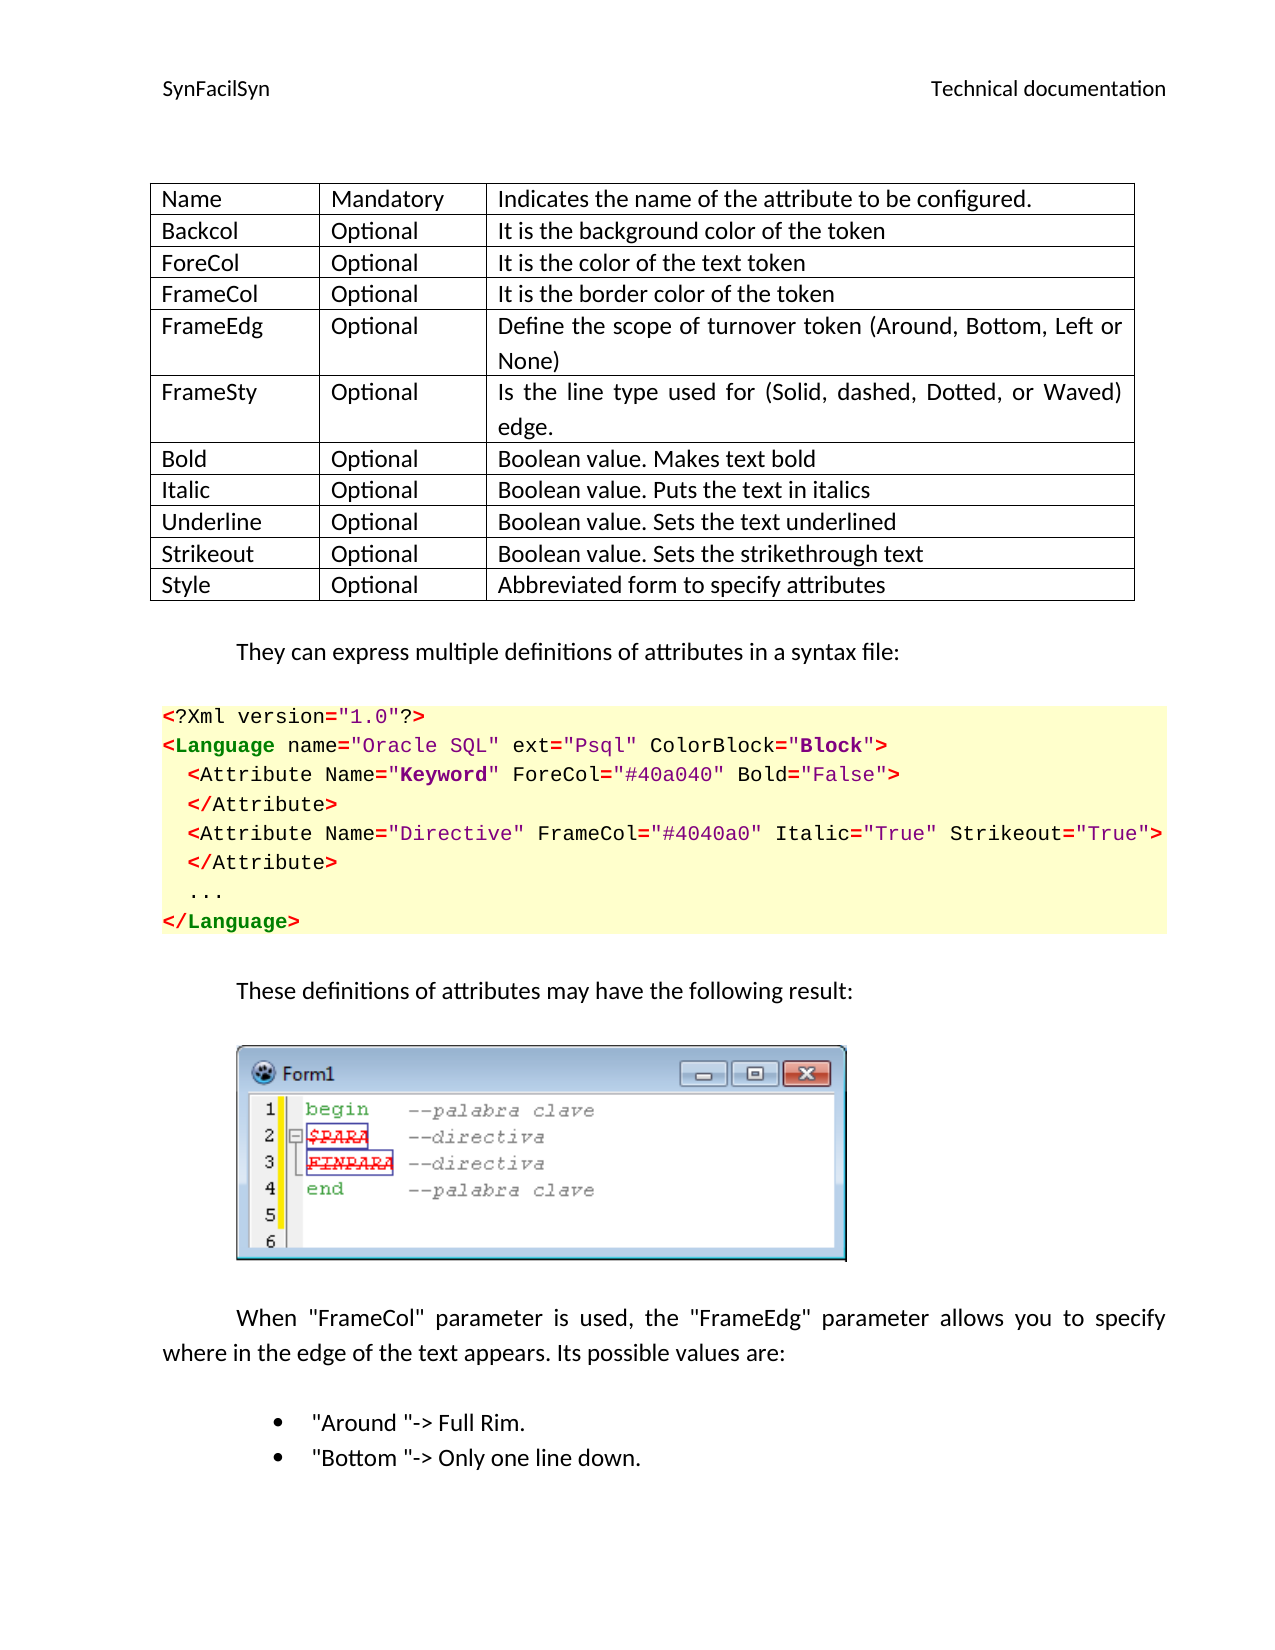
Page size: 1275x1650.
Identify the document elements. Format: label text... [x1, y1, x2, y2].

text </Attribute> [162, 794, 1167, 817]
text <?Xml version="1.0"?> [162, 706, 1167, 729]
table_cell Italic [151, 475, 319, 505]
table_cell Style [151, 569, 319, 600]
table_cell Boolean value. Sets the text underlined [487, 506, 1134, 537]
picture [236, 1045, 847, 1262]
text When "FrameCol" parameter is used, the "FrameEdg" parameter allows you to specify where in the edge of the text appears. Its possible values ​​are: [162, 1302, 1167, 1367]
table_cell It is the border color of the token [487, 278, 1134, 309]
text <Attribute Name="Directive" FrameCol="#4040a0" Italic="True" Strikeout="True"> [162, 823, 1167, 847]
table_cell ForeCol [151, 247, 319, 277]
table_cell Optional [320, 278, 486, 309]
table_cell Optional [320, 443, 486, 473]
table_cell Define the scope of turnover token (Around, Bottom, Left or None) [487, 310, 1134, 375]
table_cell Optional [320, 538, 486, 568]
table_header Indicates the name of the attribute to be configured. [487, 184, 1134, 214]
text </Language> [162, 911, 1167, 934]
table_cell FrameEdg [151, 310, 319, 375]
table_cell Abbreviated form to specify attributes [487, 569, 1134, 600]
table_cell FrameSty [151, 376, 319, 442]
table_header Name [151, 184, 319, 214]
text They can express multiple definitions of attributes in a syntax file: [162, 636, 1167, 666]
table_cell FrameCol [151, 278, 319, 309]
table_cell Optional [320, 247, 486, 277]
text <Attribute Name="Keyword" ForeCol="#40a040" Bold="False"> [162, 764, 1167, 788]
table_cell Optional [320, 506, 486, 537]
text </Attribute> [162, 852, 1167, 876]
table_cell Optional [320, 215, 486, 246]
text ... [162, 881, 1167, 905]
table_cell Strikeout [151, 538, 319, 568]
table_cell Is the line type used for (Solid, dashed, Dotted, or Waved) edge. [487, 376, 1134, 442]
table_cell Boolean value. Makes text bold [487, 443, 1134, 473]
table_cell Backcol [151, 215, 319, 246]
table_cell Optional [320, 475, 486, 505]
table_cell It is the color of the text token [487, 247, 1134, 277]
text These definitions of attributes may have the following result: [162, 975, 1167, 1006]
table_header Mandatory [320, 184, 486, 214]
text <Language name="Oracle SQL" ext="Psql" ColorBlock="Block"> [162, 735, 1167, 759]
table_cell Bold [151, 443, 319, 473]
table_cell It is the background color of the token [487, 215, 1134, 246]
table_cell Optional [320, 310, 486, 375]
list "Around "-> Full Rim. [274, 1407, 1167, 1437]
table_cell Underline [151, 506, 319, 537]
table_cell Boolean value. Puts the text in italics [487, 475, 1134, 505]
list "Bottom "-> Only one line down. [274, 1442, 1167, 1472]
table_cell Boolean value. Sets the strikethrough text [487, 538, 1134, 568]
table_cell Optional [320, 376, 486, 442]
table_cell Optional [320, 569, 486, 600]
